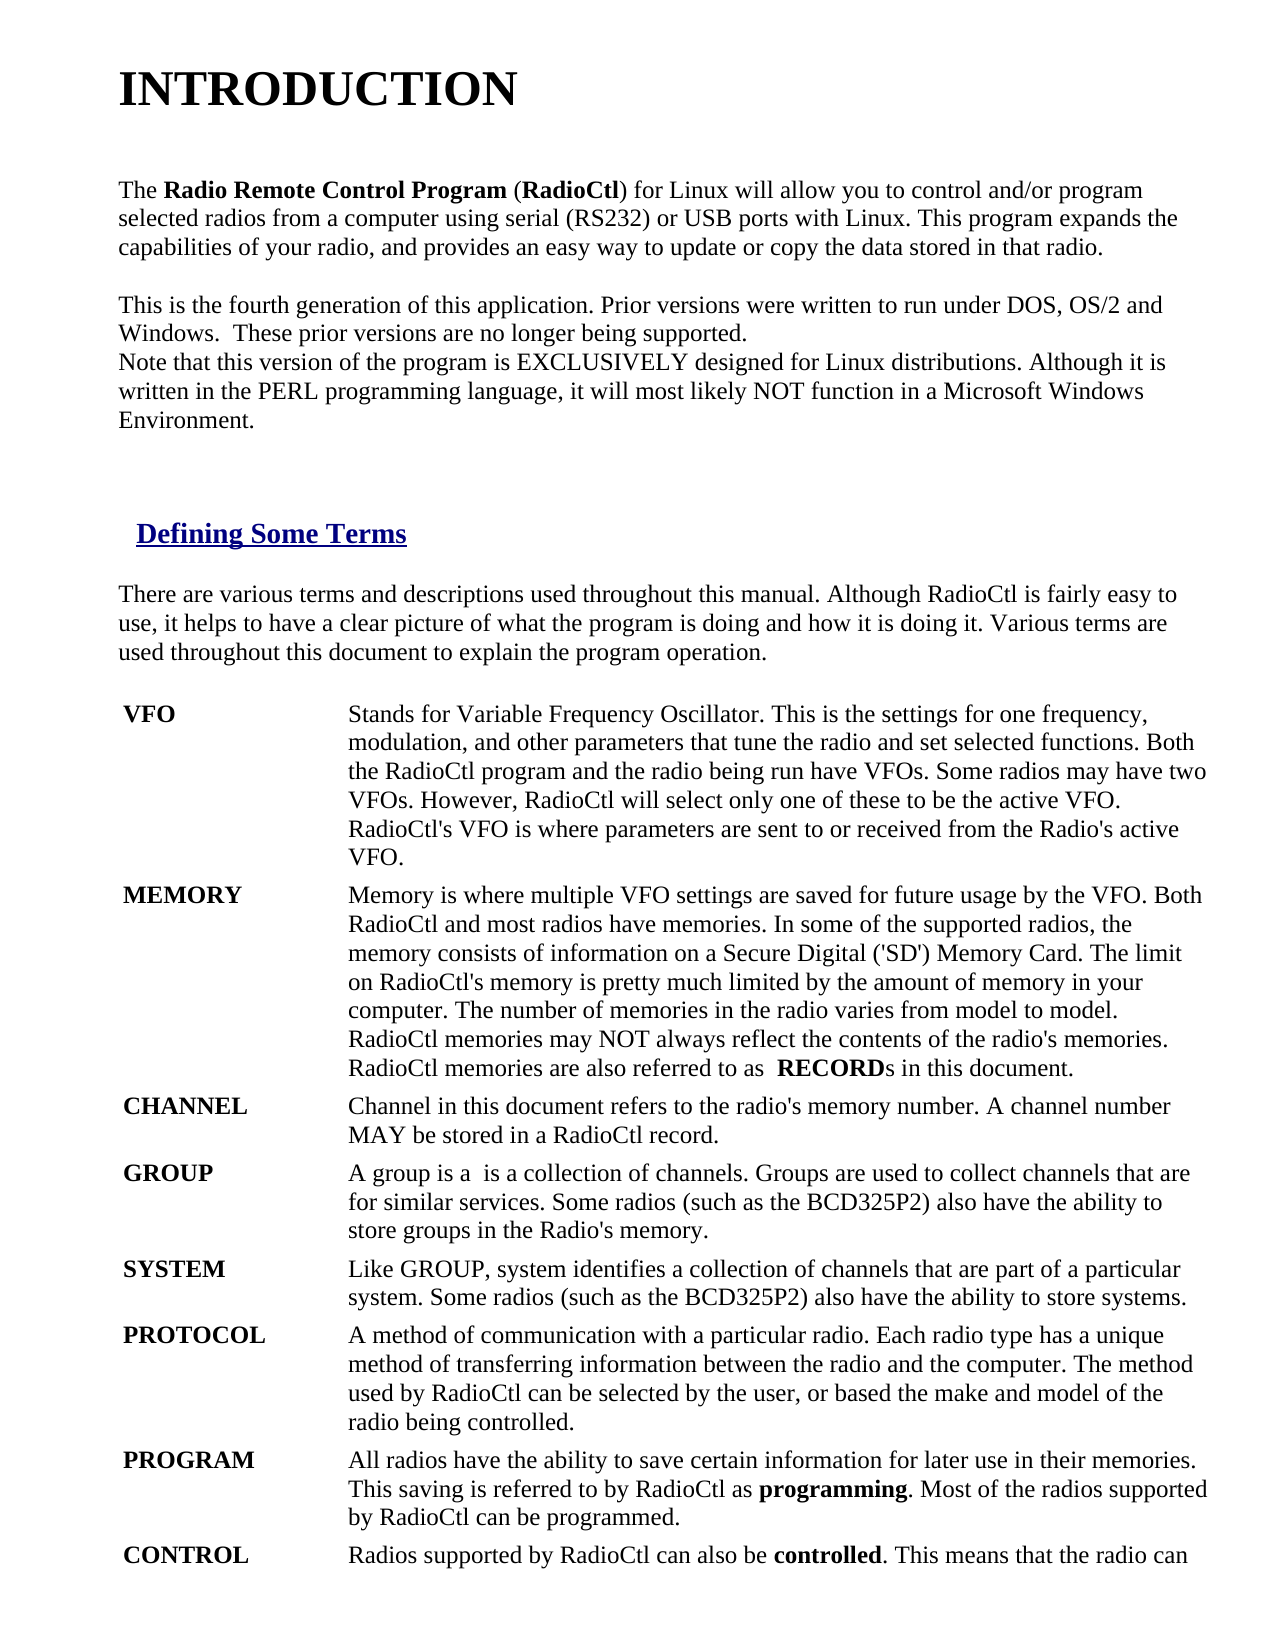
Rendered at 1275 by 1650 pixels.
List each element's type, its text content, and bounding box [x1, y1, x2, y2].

table_cell Radios supported by RadioCtl can also be controlled. This means that the radio can [343, 1536, 1217, 1574]
table_cell CHANNEL [118, 1087, 343, 1153]
table_cell A method of communication with a particular radio. Each radio type has a unique method of transferring information between the radio and the computer. The method used by RadioCtl can be selected by the user, or based the make and model of the radio being controlled. [343, 1316, 1217, 1440]
table_cell MEMORY [118, 876, 343, 1087]
text This is the fourth generation of this application. Prior versions were written to run under DOS, OS/2 and Windows. These prior versions are no longer being supported. [118, 290, 1216, 347]
table_header Stands for Variable Frequency Oscillator. This is the settings for one frequency, modulation, and other parameters that tune the radio and set selected functions. Both the RadioCtl program and the radio being run have VFOs. Some radios may have two VFOs. However, RadioCtl will select only one of these to be the active VFO. RadioCtl's VFO is where parameters are sent to or received from the Radio's active VFO. [343, 694, 1217, 876]
text The Radio Remote Control Program (RadioCtl) for Linux will allow you to control and/or program selected radios from a computer using serial (RS232) or USB ports with Linux. This program expands the capabilities of your radio, and provides an easy way to update or copy the data stored in that radio. [118, 175, 1216, 261]
subtitle INTRODUCTION [118, 59, 1216, 117]
subtitle Defining Some Terms [136, 516, 1216, 549]
table_cell A group is a is a collection of channels. Groups are used to collect channels that are for similar services. Some radios (such as the BCD325P2) also have the ability to store groups in the Radio's memory. [343, 1154, 1217, 1249]
table_cell PROTOCOL [118, 1316, 343, 1440]
table_header VFO [118, 694, 343, 876]
text There are various terms and descriptions used throughout this manual. Although RadioCtl is fairly easy to use, it helps to have a clear picture of what the program is doing and how it is doing it. Various terms are used throughout this document to explain the program operation. [118, 579, 1216, 665]
table_cell Memory is where multiple VFO settings are saved for future usage by the VFO. Both RadioCtl and most radios have memories. In some of the supported radios, the memory consists of information on a Secure Digital ('SD') Memory Card. The limit on RadioCtl's memory is pretty much limited by the amount of memory in your computer. The number of memories in the radio varies from model to model. RadioCtl memories may NOT always reflect the contents of the radio's memories. RadioCtl memories are also referred to as RECORDs in this document. [343, 876, 1217, 1087]
table_cell SYSTEM [118, 1249, 343, 1316]
table_cell CONTROL [118, 1536, 343, 1574]
text Note that this version of the program is EXCLUSIVELY designed for Linux distributions. Although it is written in the PERL programming language, it will most likely NOT function in a Microsoft Windows Environment. [118, 347, 1216, 433]
table_cell Like GROUP, system identifies a collection of channels that are part of a particular system. Some radios (such as the BCD325P2) also have the ability to store systems. [343, 1249, 1217, 1316]
table_cell Channel in this document refers to the radio's memory number. A channel number MAY be stored in a RadioCtl record. [343, 1087, 1217, 1153]
table_cell All radios have the ability to save certain information for later use in their memories. This saving is referred to by RadioCtl as programming. Most of the radios supported by RadioCtl can be programmed. [343, 1440, 1217, 1536]
table_cell PROGRAM [118, 1440, 343, 1536]
table_cell GROUP [118, 1154, 343, 1249]
